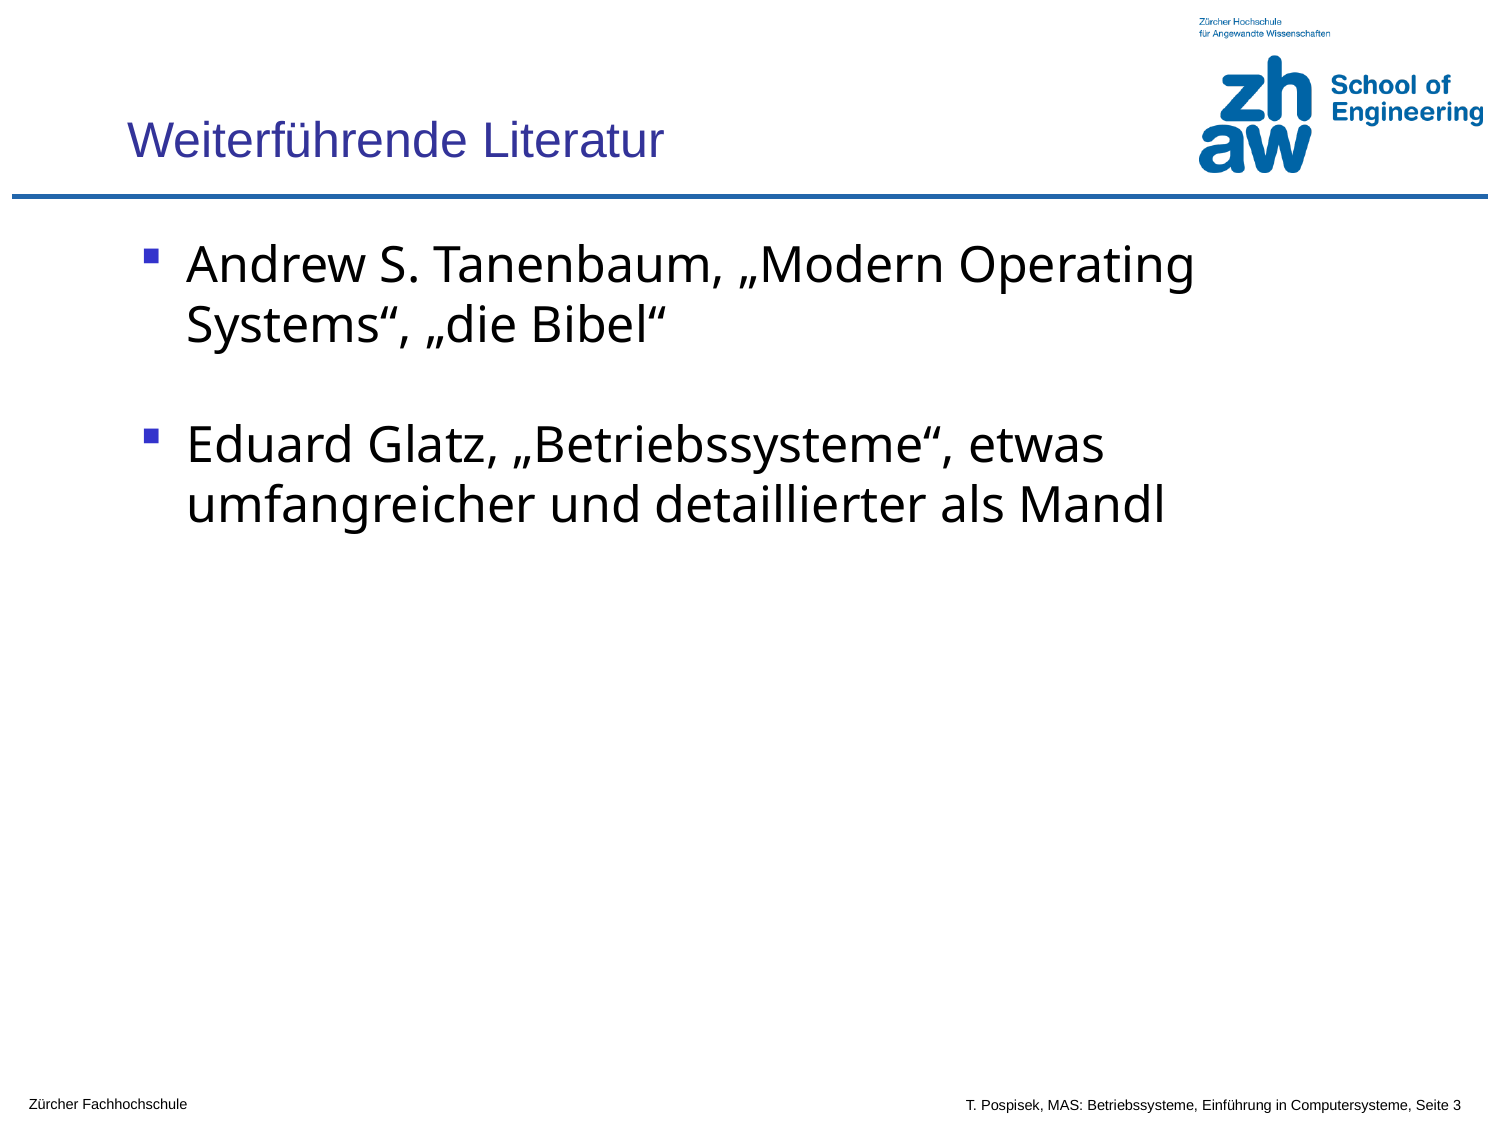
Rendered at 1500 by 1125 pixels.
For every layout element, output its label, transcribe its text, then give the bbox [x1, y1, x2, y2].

picture [1199, 18, 1483, 173]
title Weiterführende Literatur [112, 50, 1391, 175]
text_box Andrew S. Tanenbaum, „Modern Operating Systems“, „die Bibel“ Eduard Glatz, „Betriebssysteme“, etwas umfangreicher und detaillierter als Mandl [125, 224, 1350, 738]
